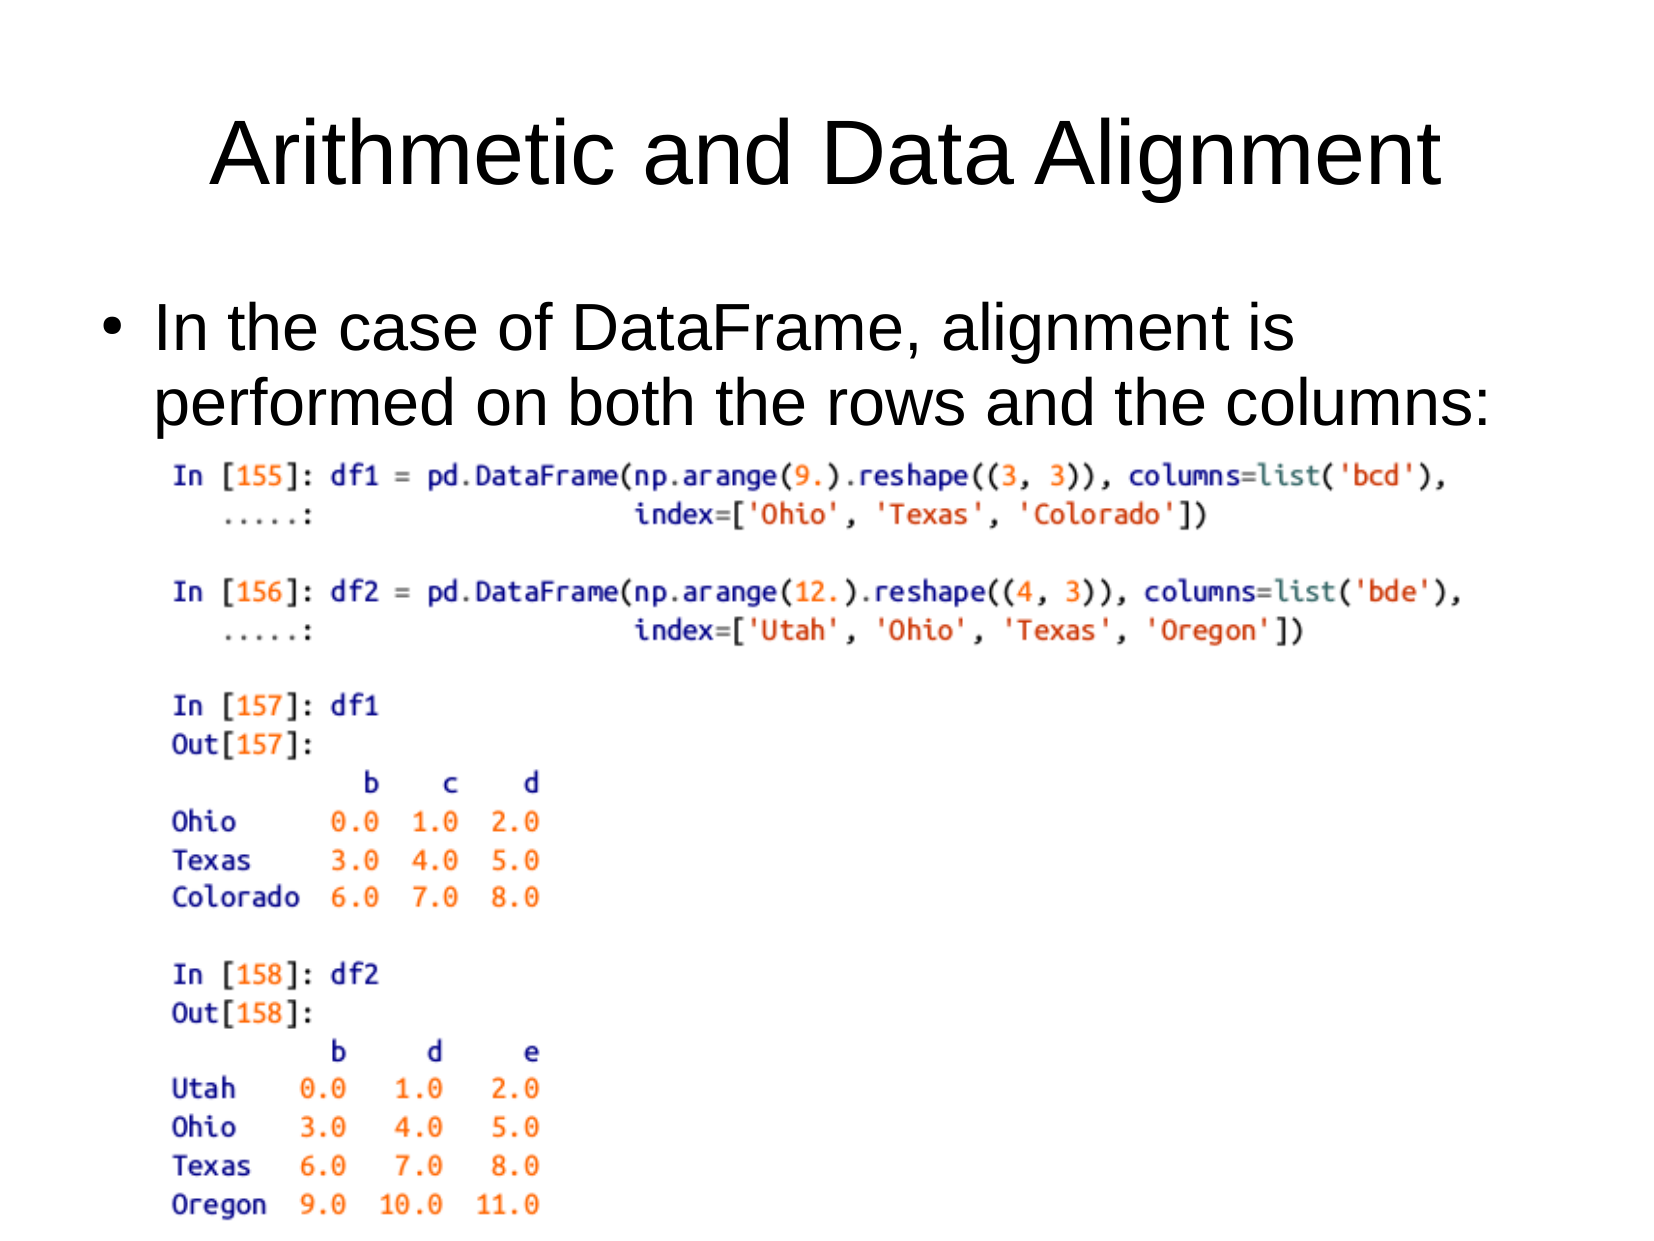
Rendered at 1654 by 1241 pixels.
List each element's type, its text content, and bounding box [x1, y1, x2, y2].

picture [159, 449, 1477, 1231]
title Arithmetic and Data Alignment [82, 49, 1571, 257]
list In the case of DataFrame, alignment is performed on both the rows and the columns: [82, 290, 1571, 1010]
